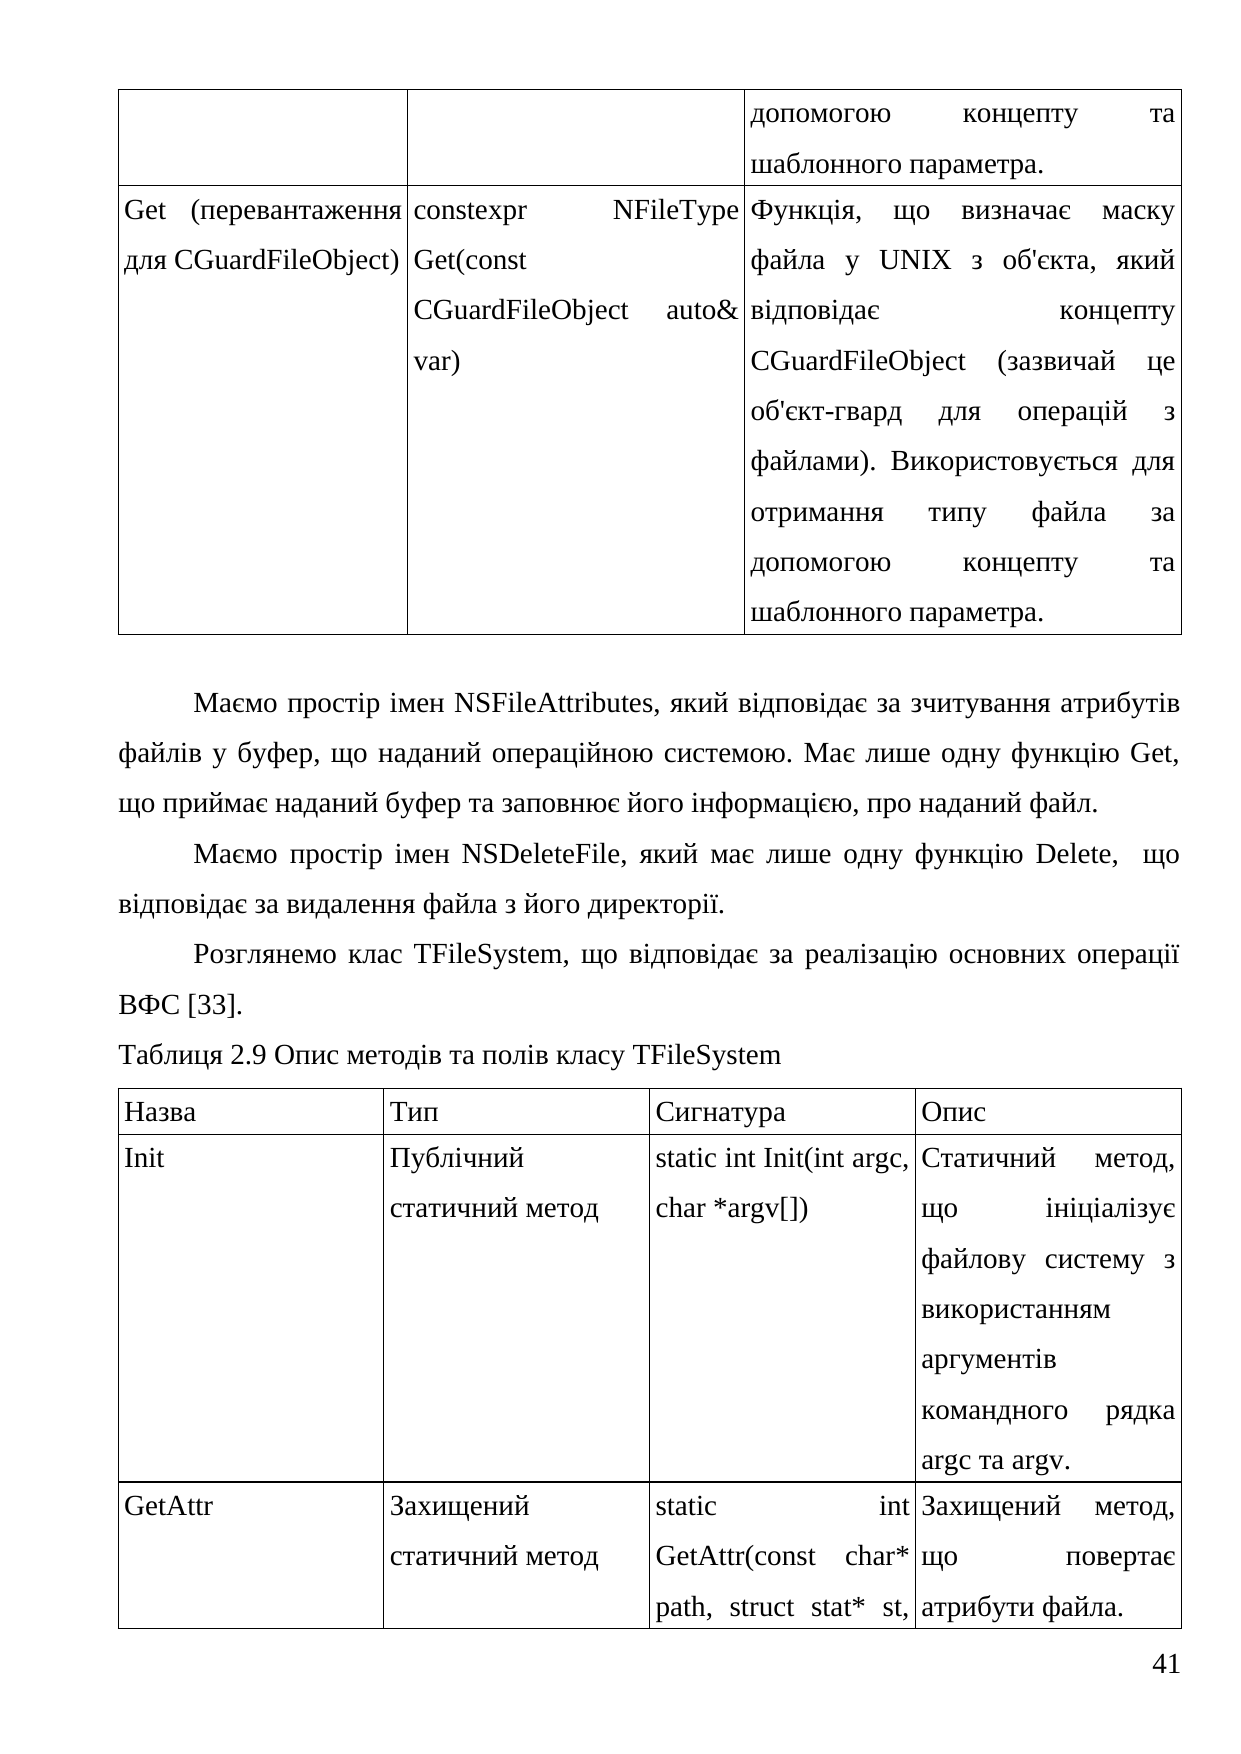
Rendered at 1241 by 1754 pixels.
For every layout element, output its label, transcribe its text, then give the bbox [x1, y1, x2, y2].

table_cell допомогою концепту та шаблонного параметра. [745, 90, 1181, 185]
text Розглянемо клас TFileSystem, що відповідає за реалізацію основних операції ВФС [33]. [118, 936, 1181, 1020]
table_cell Init [119, 1135, 383, 1481]
text Маємо простір імен NSFileAttributes, який відповідає за зчитування атрибутів файлів у буфер, що наданий операційною системою. Має лише одну функцію Get, що приймає наданий буфер та заповнює його інформацією, про наданий файл. [118, 685, 1181, 819]
table_cell Публічний статичний метод [384, 1135, 649, 1481]
table_cell [119, 90, 407, 185]
table_cell constexpr NFileType Get(const CGuardFileObject auto& var) [408, 186, 744, 633]
table_cell Захищений метод, що повертає атрибути файла. [916, 1483, 1181, 1628]
text Маємо простір імен NSDeleteFile, який має лише одну функцію Delete, що відповідає за видалення файла з його директорії. [118, 836, 1181, 920]
table_header Сигнатура [650, 1089, 915, 1133]
table_cell Get (перевантаження для CGuardFileObject) [119, 186, 407, 633]
list Опис методів та полів класу TFileSystem [118, 1037, 1181, 1071]
table_cell Функція, що визначає маску файла у UNIX з об'єкта, який відповідає концепту CGuardFileObject (зазвичай це об'єкт-гвард для операцій з файлами). Використовується для отримання типу файла за допомогою концепту та шаблонного параметра. [745, 186, 1181, 633]
table_header Опис [916, 1089, 1181, 1133]
table_header Назва [119, 1089, 383, 1133]
table_cell Статичний метод, що ініціалізує файлову систему з використанням аргументів командного рядка argc та argv. [916, 1135, 1181, 1481]
table_cell GetAttr [119, 1483, 383, 1628]
table_cell [408, 90, 744, 185]
table_cell static int Init(int argc, char *argv[]) [650, 1135, 915, 1481]
table_cell Захищений статичний метод [384, 1483, 649, 1628]
table_cell static int GetAttr(const char* path, struct stat* st, [650, 1483, 915, 1628]
table_header Тип [384, 1089, 649, 1133]
